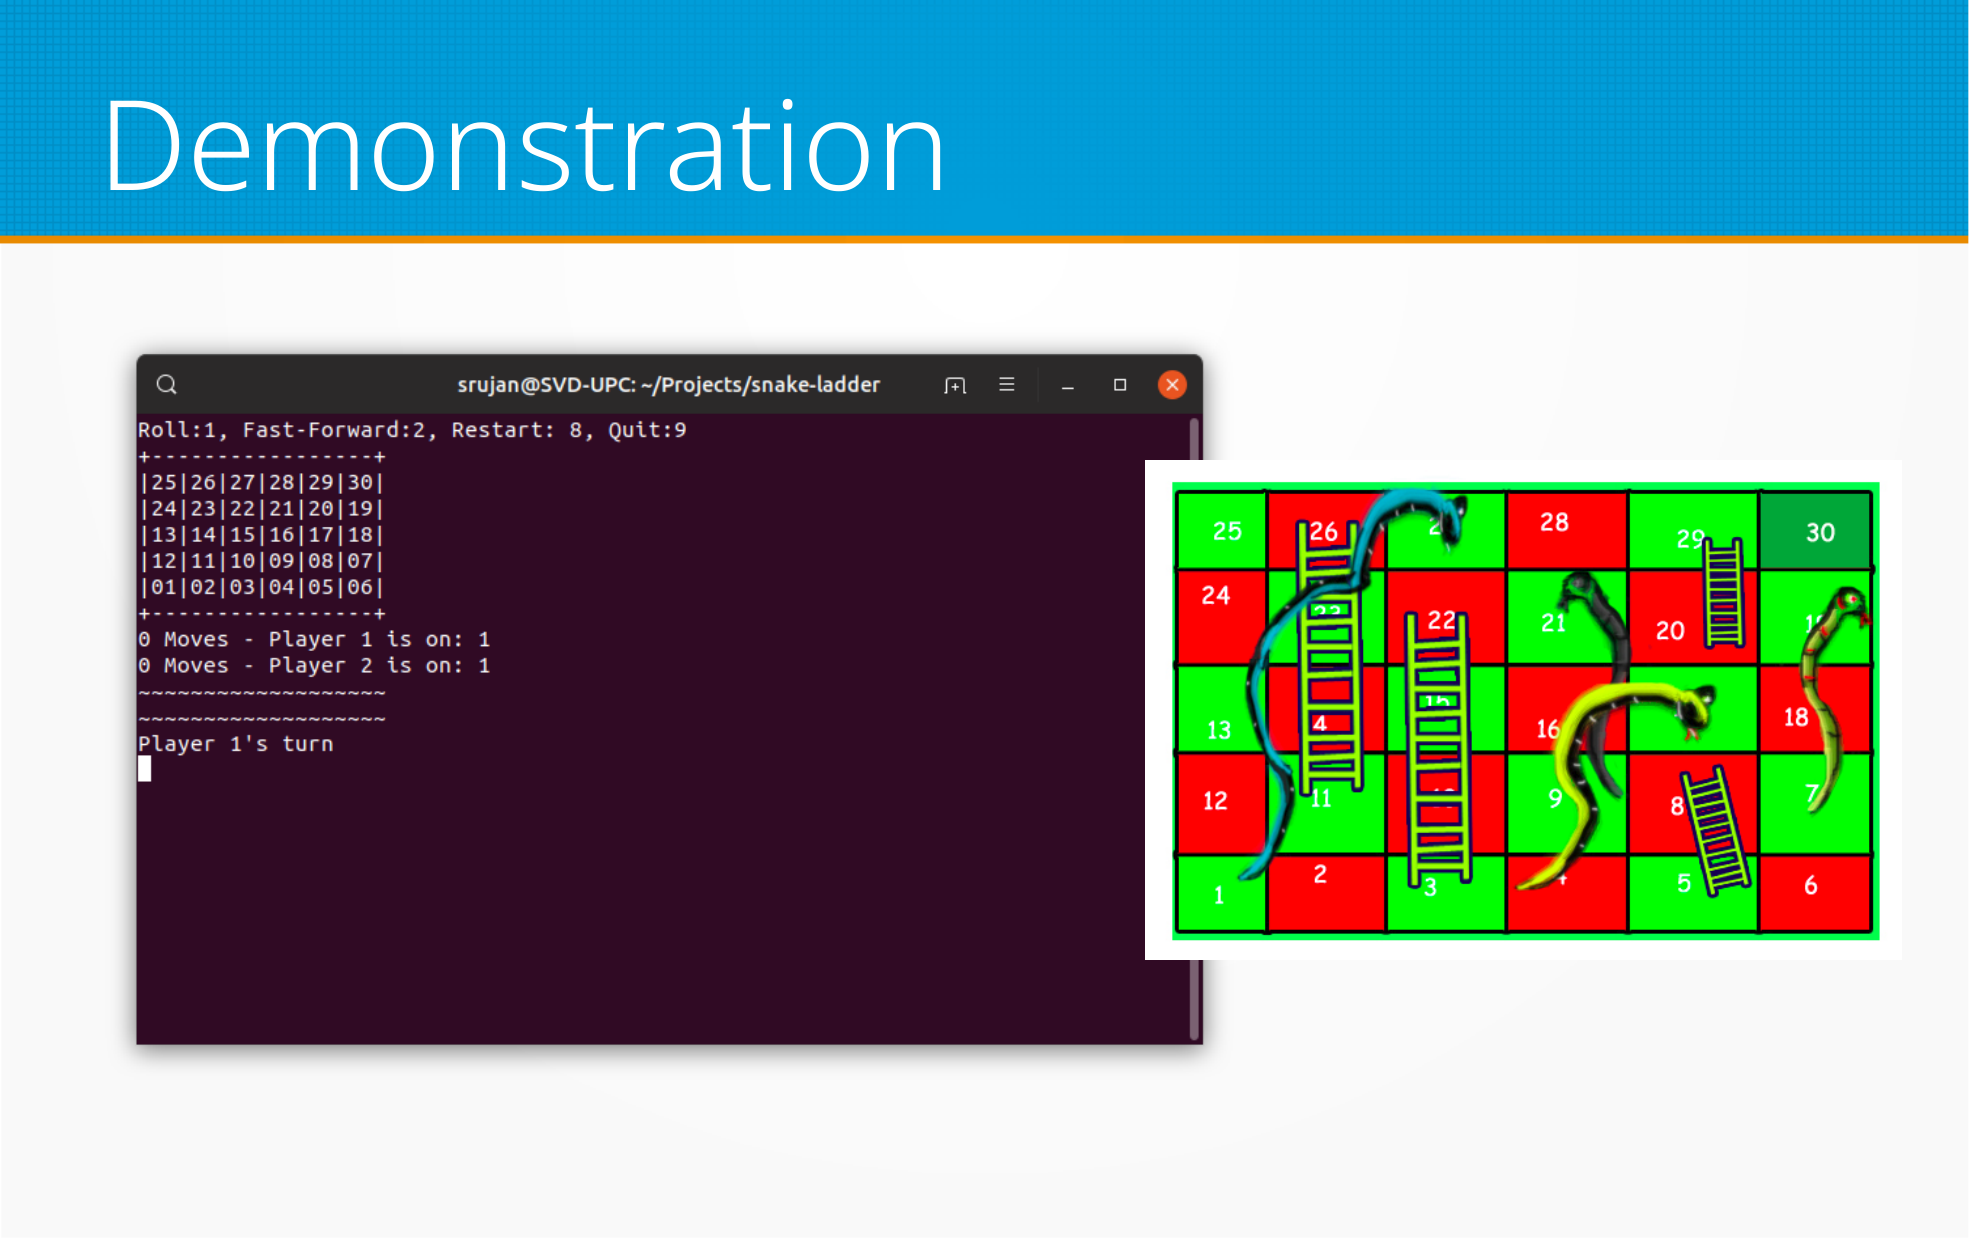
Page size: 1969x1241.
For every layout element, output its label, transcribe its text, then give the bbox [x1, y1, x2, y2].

picture [0, 236, 1969, 1241]
title Demonstration [98, 19, 1870, 227]
